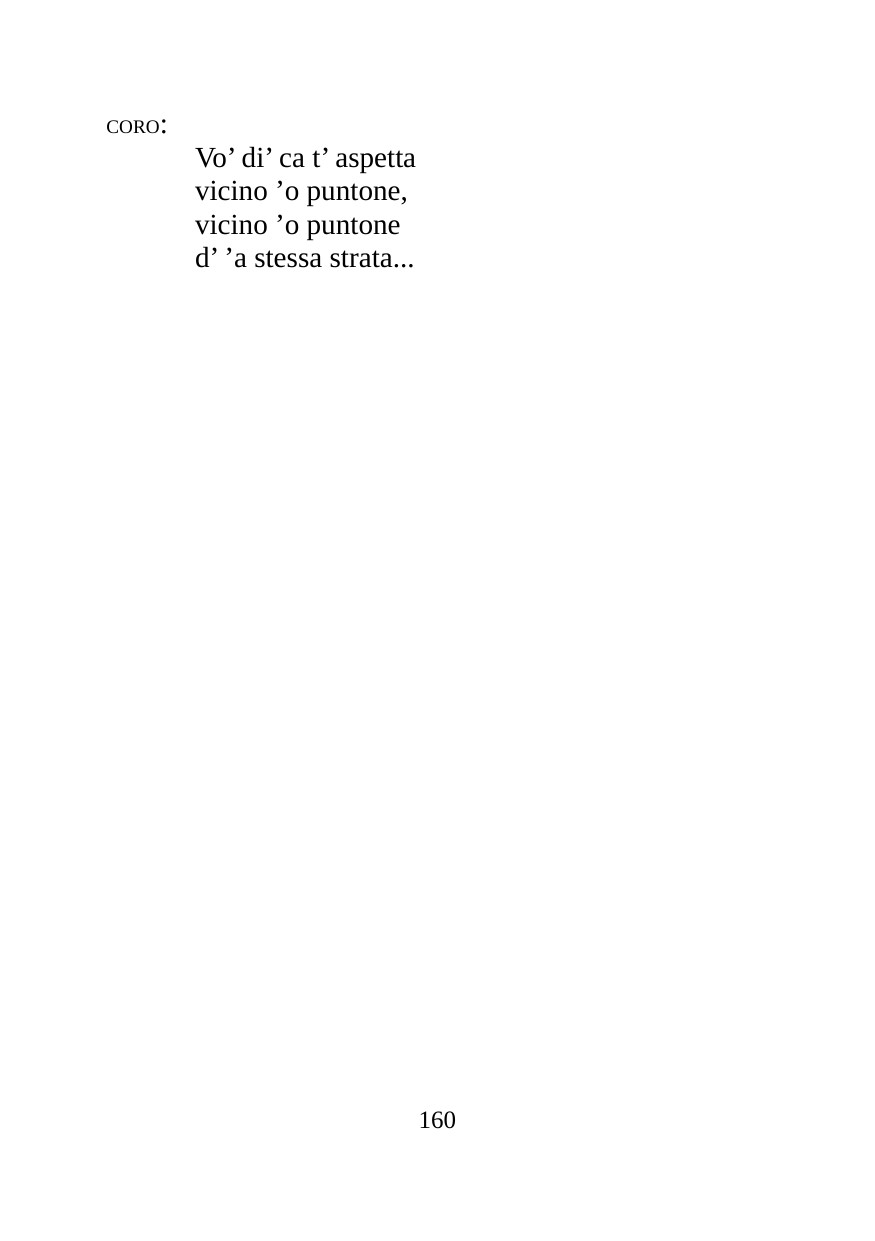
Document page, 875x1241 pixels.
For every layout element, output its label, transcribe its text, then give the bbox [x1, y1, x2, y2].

text coro: [106, 106, 768, 140]
text Vo’ di’ ca t’ aspetta [106, 140, 768, 173]
text vicino ’o puntone, [106, 173, 768, 207]
text d’ ’a stessa strata... [106, 240, 768, 274]
text vicino ’o puntone [106, 207, 768, 240]
